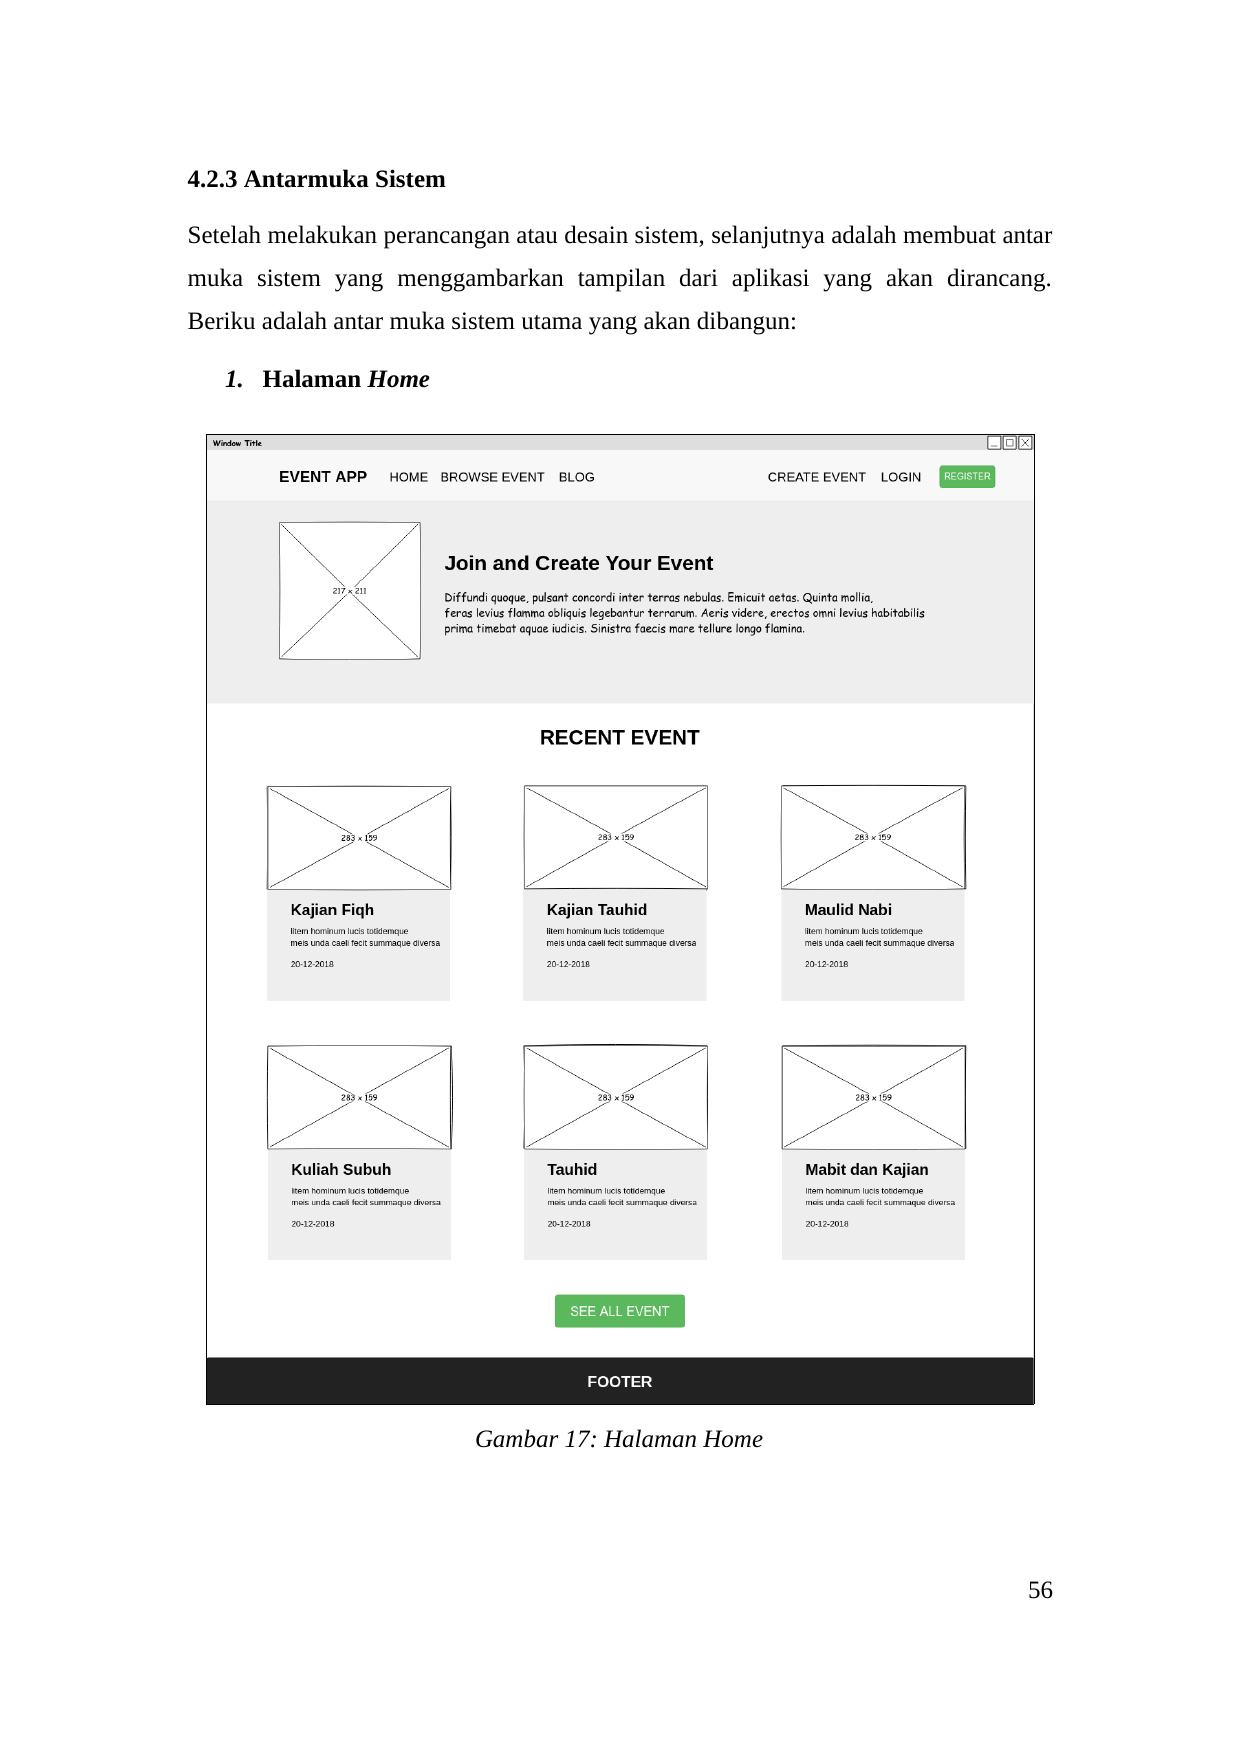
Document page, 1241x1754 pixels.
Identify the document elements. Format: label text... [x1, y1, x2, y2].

subtitle Antarmuka Sistem [187, 164, 1053, 193]
picture [207, 435, 1034, 1404]
list Halaman Home [225, 364, 1053, 393]
list Gambar 17: Halaman Home [206, 1405, 1034, 1453]
text Setelah melakukan perancangan atau desain sistem, selanjutnya adalah membuat antar muka sistem yang menggambarkan tampilan dari aplikasi yang akan dirancang. Beriku adalah antar muka sistem utama yang akan dibangun: [187, 220, 1053, 335]
